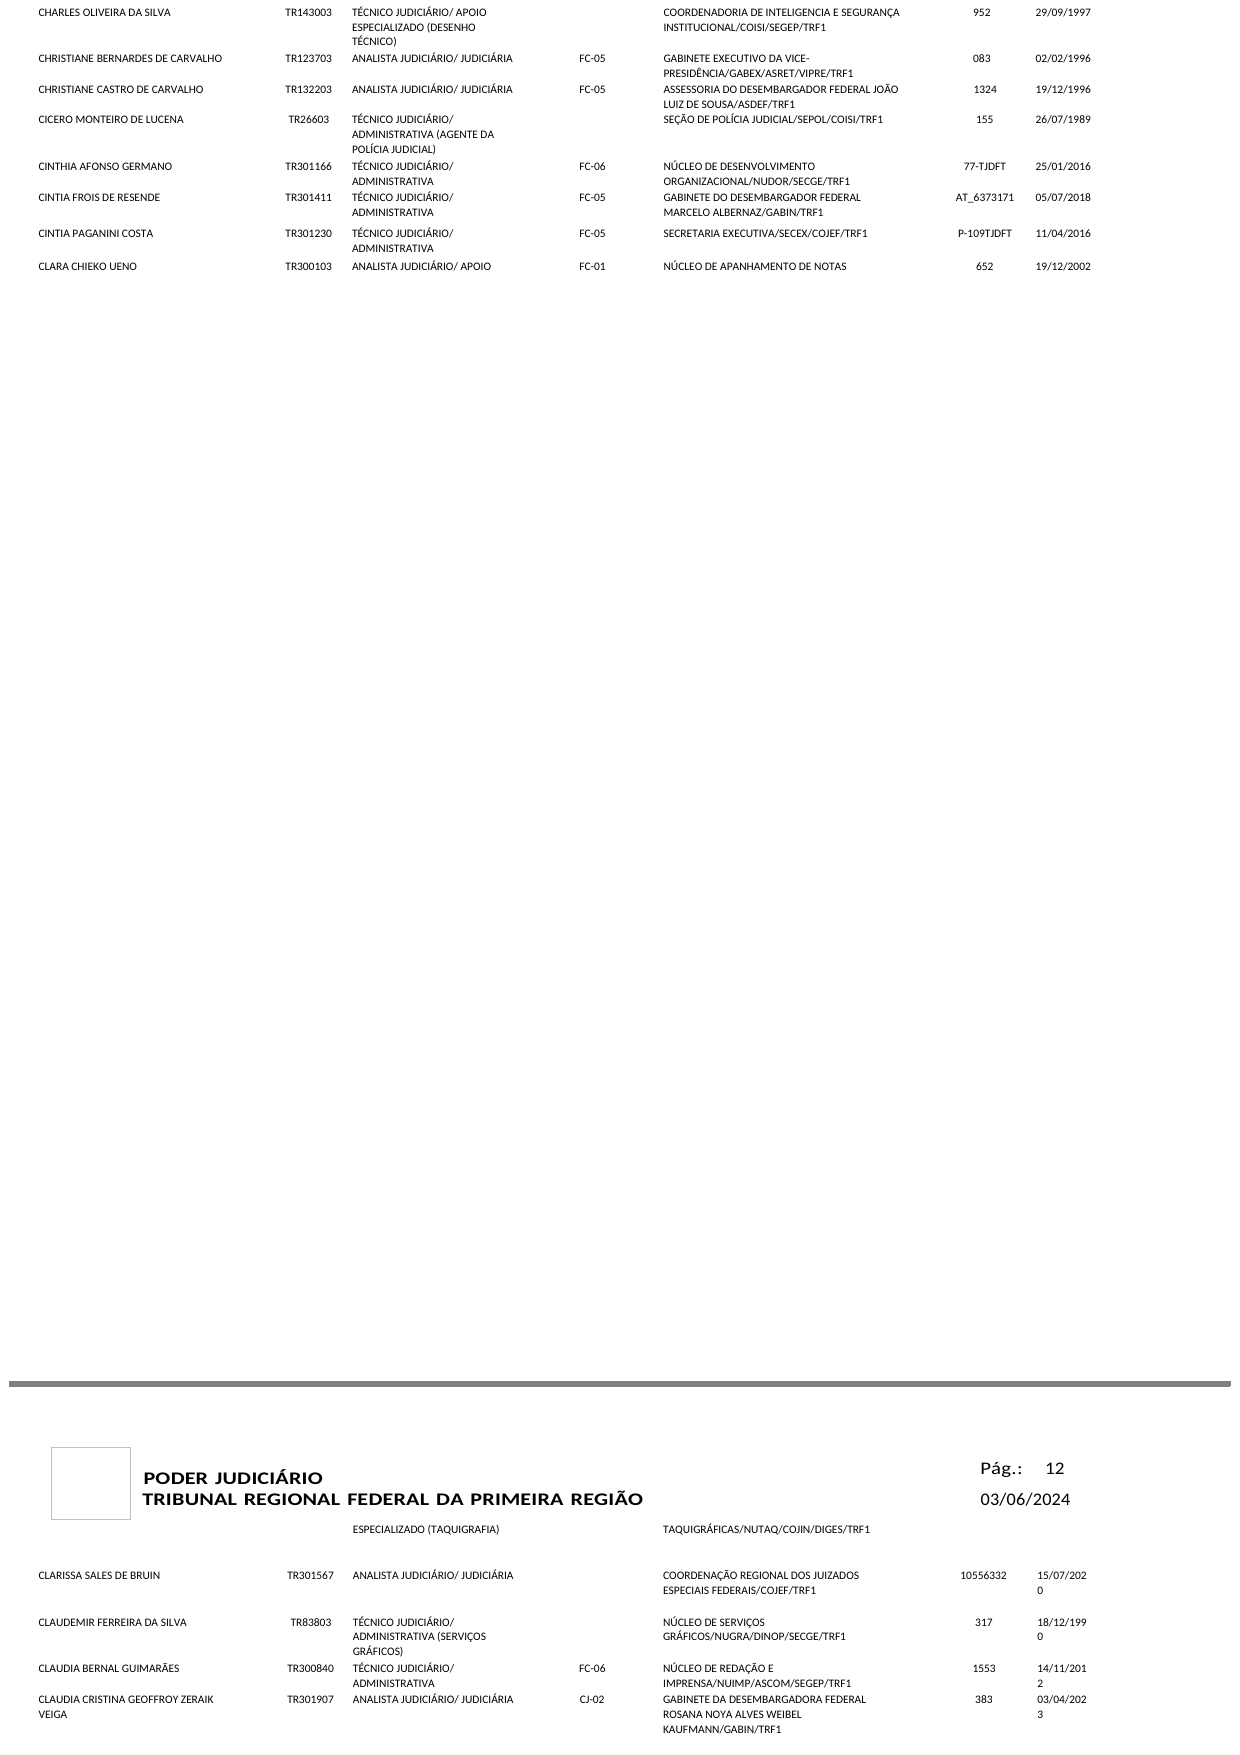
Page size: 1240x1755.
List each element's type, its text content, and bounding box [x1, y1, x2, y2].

table_header [38, 1522, 287, 1568]
table_cell ANALISTA JUDICIÁRIO/ JUDICIÁRIA [353, 1693, 579, 1740]
table_cell TR301230 [278, 226, 352, 259]
table_header [287, 1522, 353, 1568]
table_cell TR301166 [278, 159, 352, 190]
table_cell 10556332 [955, 1568, 1031, 1615]
table_cell CINTHIA AFONSO GERMANO [38, 159, 277, 190]
table_header [955, 1522, 1031, 1568]
table_cell 11/04/2016 [1035, 226, 1102, 259]
table_cell TÉCNICO JUDICIÁRIO/ ADMINISTRATIVA [352, 226, 557, 259]
table_cell 1553 [955, 1661, 1031, 1692]
table_cell FC-05 [557, 82, 663, 113]
table_cell TÉCNICO JUDICIÁRIO/ ADMINISTRATIVA [353, 1661, 579, 1692]
table_header [579, 1522, 663, 1568]
table_cell 14/11/2012 [1031, 1661, 1092, 1692]
table_cell 03/04/2023 [1031, 1693, 1092, 1740]
table_cell FC-05 [557, 190, 663, 226]
table_cell FC-01 [557, 259, 663, 275]
table_cell TR301411 [278, 190, 352, 226]
table_cell 952 [940, 5, 1035, 51]
table_cell TR300840 [287, 1661, 353, 1692]
table_cell COORDENADORIA DE INTELIGENCIA E SEGURANÇA INSTITUCIONAL/COISI/SEGEP/TRF1 [663, 5, 940, 51]
table_cell TR300103 [278, 259, 352, 275]
table_cell [557, 5, 663, 51]
table_cell FC-05 [557, 226, 663, 259]
table_cell SEÇÃO DE POLÍCIA JUDICIAL/SEPOL/COISI/TRF1 155 [663, 113, 1035, 159]
table_cell SECRETARIA EXECUTIVA/SECEX/COJEF/TRF1 P-109TJDFT [663, 226, 1035, 259]
table_cell 26/07/1989 [1035, 113, 1102, 159]
table_cell CLAUDIA CRISTINA GEOFFROY ZERAIK VEIGA [38, 1693, 287, 1740]
table_cell [531, 5, 557, 51]
table_cell TÉCNICO JUDICIÁRIO/ ADMINISTRATIVA (AGENTE DA POLÍCIA JUDICIAL) [352, 113, 557, 159]
table_cell GABINETE DA DESEMBARGADORA FEDERAL ROSANA NOYA ALVES WEIBEL KAUFMANN/GABIN/TRF1 [663, 1693, 955, 1740]
table_cell NÚCLEO DE APANHAMENTO DE NOTAS 652 [663, 259, 1035, 275]
table_cell [579, 1615, 663, 1661]
table_cell 15/07/2020 [1031, 1568, 1092, 1615]
table_cell FC-06 [579, 1661, 663, 1692]
table_cell NÚCLEO DE REDAÇÃO E IMPRENSA/NUIMP/ASCOM/SEGEP/TRF1 [663, 1661, 955, 1692]
table_cell TÉCNICO JUDICIÁRIO/ ADMINISTRATIVA (SERVIÇOS GRÁFICOS) [353, 1615, 579, 1661]
table_cell COORDENAÇÃO REGIONAL DOS JUIZADOS ESPECIAIS FEDERAIS/COJEF/TRF1 [663, 1568, 955, 1615]
table_cell CLAUDEMIR FERREIRA DA SILVA [38, 1615, 287, 1661]
table_cell TÉCNICO JUDICIÁRIO/ ADMINISTRATIVA [352, 159, 557, 190]
table_cell [579, 1568, 663, 1615]
table_cell CINTIA FROIS DE RESENDE [38, 190, 277, 226]
table_cell CJ-02 [579, 1693, 663, 1740]
table_cell TR123703 [278, 51, 352, 82]
table_cell ANALISTA JUDICIÁRIO/ APOIO [352, 259, 557, 275]
table_cell TR301907 [287, 1693, 353, 1740]
table_cell CLARA CHIEKO UENO [38, 259, 277, 275]
table_cell CINTIA PAGANINI COSTA [38, 226, 277, 259]
table_cell CHRISTIANE CASTRO DE CARVALHO [38, 82, 277, 113]
table_cell 317 [955, 1615, 1031, 1661]
table_cell TR26603 [278, 113, 352, 159]
table_cell 05/07/2018 [1035, 190, 1102, 226]
table_cell TR132203 [278, 82, 352, 113]
table_cell 25/01/2016 [1035, 159, 1102, 190]
table_cell ASSESSORIA DO DESEMBARGADOR FEDERAL JOÃO 1324 LUIZ DE SOUSA/ASDEF/TRF1 [663, 82, 1035, 113]
table_cell [557, 113, 663, 159]
table_cell CHRISTIANE BERNARDES DE CARVALHO [38, 51, 277, 82]
table_cell CICERO MONTEIRO DE LUCENA [38, 113, 277, 159]
table_cell 19/12/1996 [1035, 82, 1102, 113]
table_cell NÚCLEO DE DESENVOLVIMENTO 77-TJDFT ORGANIZACIONAL/NUDOR/SECGE/TRF1 [663, 159, 1035, 190]
table_cell TR301567 [287, 1568, 353, 1615]
table_cell 083 [940, 51, 1035, 82]
table_cell 18/12/1990 [1031, 1615, 1092, 1661]
table_cell GABINETE DO DESEMBARGADOR FEDERAL AT_6373171 MARCELO ALBERNAZ/GABIN/TRF1 [663, 190, 1035, 226]
table_cell TÉCNICO JUDICIÁRIO/ APOIO ESPECIALIZADO (DESENHO TÉCNICO) [352, 5, 531, 51]
table_cell TR83803 [287, 1615, 353, 1661]
table_cell CHARLES OLIVEIRA DA SILVA [38, 5, 277, 51]
table_cell ANALISTA JUDICIÁRIO/ JUDICIÁRIA [352, 82, 557, 113]
table_cell 19/12/2002 [1035, 259, 1102, 275]
table_header [1031, 1522, 1092, 1568]
table_cell 02/02/1996 [1035, 51, 1102, 82]
table_cell 383 [955, 1693, 1031, 1740]
table_cell NÚCLEO DE SERVIÇOS GRÁFICOS/NUGRA/DINOP/SECGE/TRF1 [663, 1615, 955, 1661]
table_cell FC-05 [557, 51, 663, 82]
table_cell 29/09/1997 [1035, 5, 1102, 51]
table_cell TÉCNICO JUDICIÁRIO/ ADMINISTRATIVA [352, 190, 557, 226]
table_cell ANALISTA JUDICIÁRIO/ JUDICIÁRIA [353, 1568, 579, 1615]
table_header TAQUIGRÁFICAS/NUTAQ/COJIN/DIGES/TRF1 [663, 1522, 955, 1568]
table_cell ANALISTA JUDICIÁRIO/ JUDICIÁRIA [352, 51, 557, 82]
table_cell GABINETE EXECUTIVO DA VICE- PRESIDÊNCIA/GABEX/ASRET/VIPRE/TRF1 [663, 51, 940, 82]
table_cell CLARISSA SALES DE BRUIN [38, 1568, 287, 1615]
table_header ESPECIALIZADO (TAQUIGRAFIA) [353, 1522, 579, 1568]
table_cell CLAUDIA BERNAL GUIMARÃES [38, 1661, 287, 1692]
table_cell FC-06 [557, 159, 663, 190]
table_cell TR143003 [278, 5, 352, 51]
